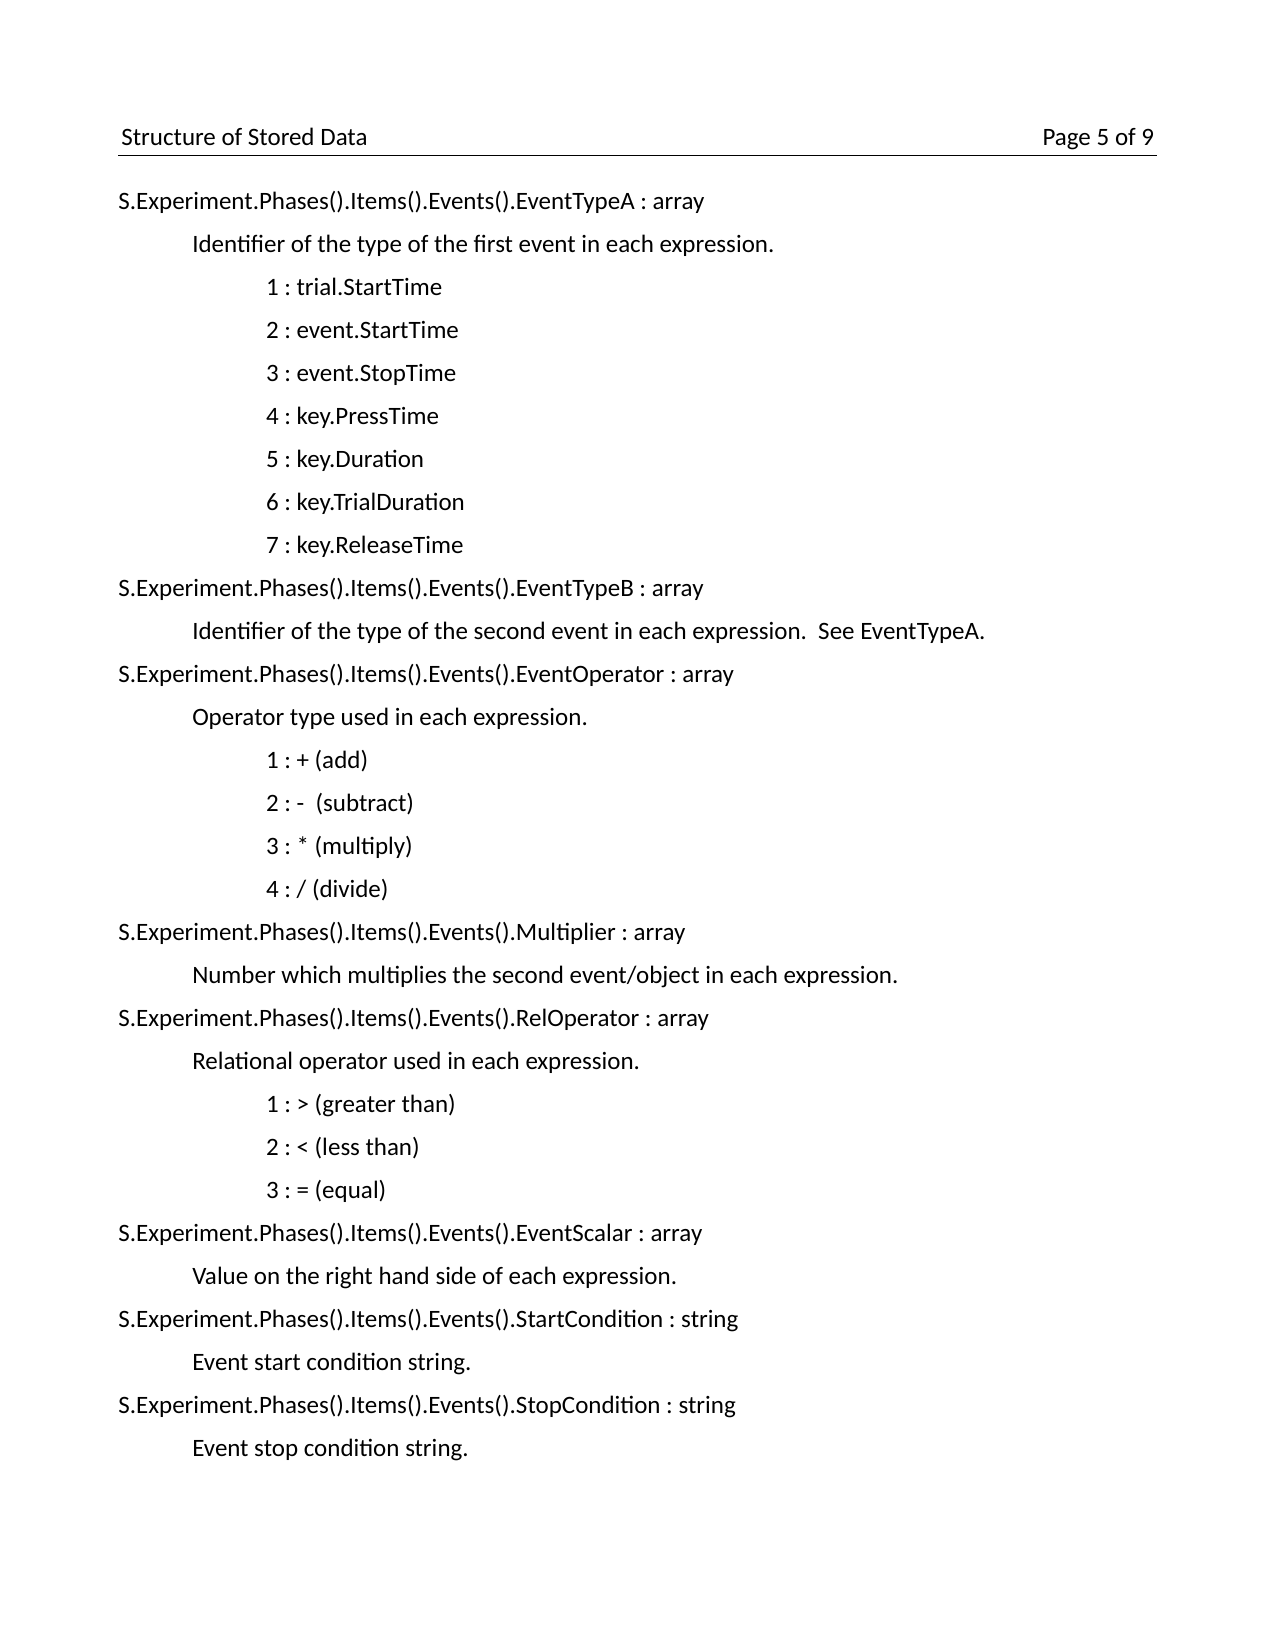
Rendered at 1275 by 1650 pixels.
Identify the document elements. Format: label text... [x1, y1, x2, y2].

text Event start condition string. [118, 1346, 1157, 1377]
text Event stop condition string. [118, 1432, 1157, 1463]
text 2 : event.StartTime [118, 314, 1157, 344]
text Relational operator used in each expression. [118, 1045, 1157, 1076]
text 6 : key.TrialDuration [118, 486, 1157, 516]
text 4 : key.PressTime [118, 400, 1157, 430]
text Value on the right hand side of each expression. [118, 1260, 1157, 1291]
text Identifier of the type of the second event in each expression. See EventTypeA. [118, 615, 1157, 646]
text Identifier of the type of the first event in each expression. [118, 228, 1157, 258]
text 1 : + (add) [118, 744, 1157, 774]
text Operator type used in each expression. [118, 701, 1157, 732]
text Number which multiplies the second event/object in each expression. [118, 959, 1157, 990]
text S.Experiment.Phases().Items().Events().RelOperator : array [118, 1002, 1157, 1033]
text S.Experiment.Phases().Items().Events().Multiplier : array [118, 916, 1157, 947]
text S.Experiment.Phases().Items().Events().StartCondition : string [118, 1303, 1157, 1334]
text 1 : > (greater than) [118, 1088, 1157, 1119]
text S.Experiment.Phases().Items().Events().EventTypeA : array [118, 185, 1157, 215]
text 1 : trial.StartTime [118, 271, 1157, 301]
text S.Experiment.Phases().Items().Events().EventScalar : array [118, 1217, 1157, 1248]
text S.Experiment.Phases().Items().Events().StopCondition : string [118, 1389, 1157, 1420]
text 5 : key.Duration [118, 443, 1157, 473]
text 3 : = (equal) [118, 1174, 1157, 1205]
text 2 : < (less than) [118, 1131, 1157, 1162]
text S.Experiment.Phases().Items().Events().EventTypeB : array [118, 572, 1157, 602]
text 4 : / (divide) [118, 873, 1157, 904]
text 3 : * (multiply) [118, 830, 1157, 861]
text 2 : - (subtract) [118, 787, 1157, 818]
text 7 : key.ReleaseTime [118, 529, 1157, 559]
text S.Experiment.Phases().Items().Events().EventOperator : array [118, 658, 1157, 688]
text 3 : event.StopTime [118, 357, 1157, 387]
